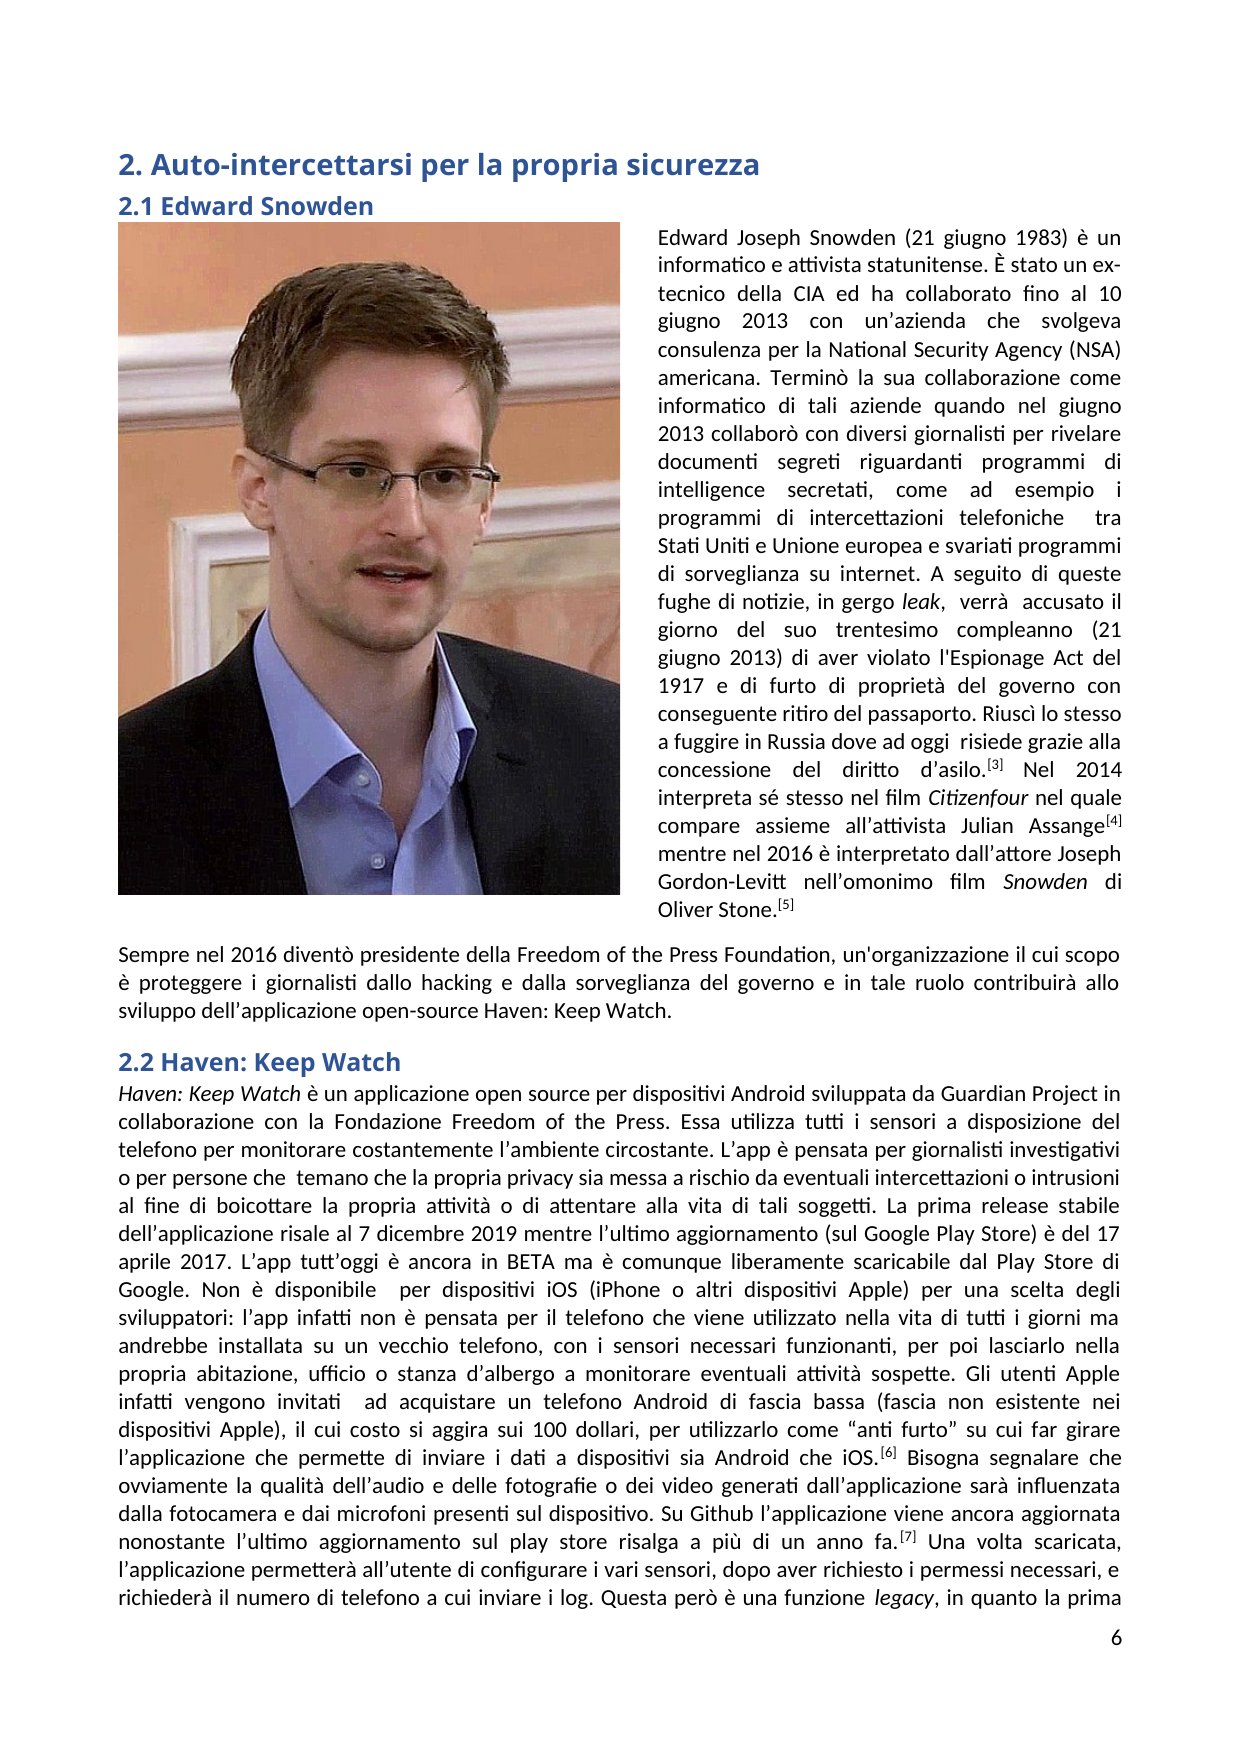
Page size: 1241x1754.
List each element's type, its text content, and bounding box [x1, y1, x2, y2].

subtitle 2. Auto-intercettarsi per la propria sicurezza [118, 145, 1122, 184]
text Haven: Keep Watch è un applicazione open source per dispositivi Android sviluppata da Guardian Project in collaborazione con la Fondazione Freedom of the Press. Essa utilizza tutti i sensori a disposizione del telefono per monitorare costantemente l’ambiente circostante. L’app è pensata per giornalisti investigativi o per persone che temano che la propria privacy sia messa a rischio da eventuali intercettazioni o intrusioni al fine di boicottare la propria attività o di attentare alla vita di tali soggetti. La prima release stabile dell’applicazione risale al 7 dicembre 2019 mentre l’ultimo aggiornamento (sul Google Play Store) è del 17 aprile 2017. L’app tutt’oggi è ancora in BETA ma è comunque liberamente scaricabile dal Play Store di Google. Non è disponibile per dispositivi iOS (iPhone o altri dispositivi Apple) per una scelta degli sviluppatori: l’app infatti non è pensata per il telefono che viene utilizzato nella vita di tutti i giorni ma andrebbe installata su un vecchio telefono, con i sensori necessari funzionanti, per poi lasciarlo nella propria abitazione, ufficio o stanza d’albergo a monitorare eventuali attività sospette. Gli utenti Apple infatti vengono invitati ad acquistare un telefono Android di fascia bassa (fascia non esistente nei dispositivi Apple), il cui costo si aggira sui 100 dollari, per utilizzarlo come “anti furto” su cui far girare l’applicazione che permette di inviare i dati a dispositivi sia Android che iOS.[6] Bisogna segnalare che ovviamente la qualità dell’audio e delle fotografie o dei video generati dall’applicazione sarà influenzata dalla fotocamera e dai microfoni presenti sul dispositivo. Su Github l’applicazione viene ancora aggiornata nonostante l’ultimo aggiornamento sul play store risalga a più di un anno fa.[7] Una volta scaricata, l’applicazione permetterà all’utente di configurare i vari sensori, dopo aver richiesto i permessi necessari, e richiederà il numero di telefono a cui inviare i log. Questa però è una funzione legacy, in quanto la prima [118, 1079, 1122, 1611]
subtitle 2.2 Haven: Keep Watch [118, 1045, 1122, 1079]
text Sempre nel 2016 diventò presidente della Freedom of the Press Foundation, un'organizzazione il cui scopo è proteggere i giornalisti dallo hacking e dalla sorveglianza del governo e in tale ruolo contribuirà allo sviluppo dell’applicazione open-source Haven: Keep Watch. [118, 940, 1122, 1024]
text Edward Joseph Snowden (21 giugno 1983) è un informatico e attivista statunitense. È stato un ex-tecnico della CIA ed ha collaborato fino al 10 giugno 2013 con un’azienda che svolgeva consulenza per la National Security Agency (NSA) americana. Terminò la sua collaborazione come informatico di tali aziende quando nel giugno 2013 collaborò con diversi giornalisti per rivelare documenti segreti riguardanti programmi di intelligence secretati, come ad esempio i programmi di intercettazioni telefoniche tra Stati Uniti e Unione europea e svariati programmi di sorveglianza su internet. A seguito di queste fughe di notizie, in gergo leak, verrà accusato il giorno del suo trentesimo compleanno (21 giugno 2013) di aver violato l'Espionage Act del 1917 e di furto di proprietà del governo con conseguente ritiro del passaporto. Riuscì lo stesso a fuggire in Russia dove ad oggi risiede grazie alla concessione del diritto d’asilo.[3] Nel 2014 interpreta sé stesso nel film Citizenfour nel quale compare assieme all’attivista Julian Assange[4] mentre nel 2016 è interpretato dall’attore Joseph Gordon-Levitt nell’omonimo film Snowden di Oliver Stone.[5] [658, 223, 1122, 923]
subtitle 2.1 Edward Snowden [118, 188, 1122, 223]
